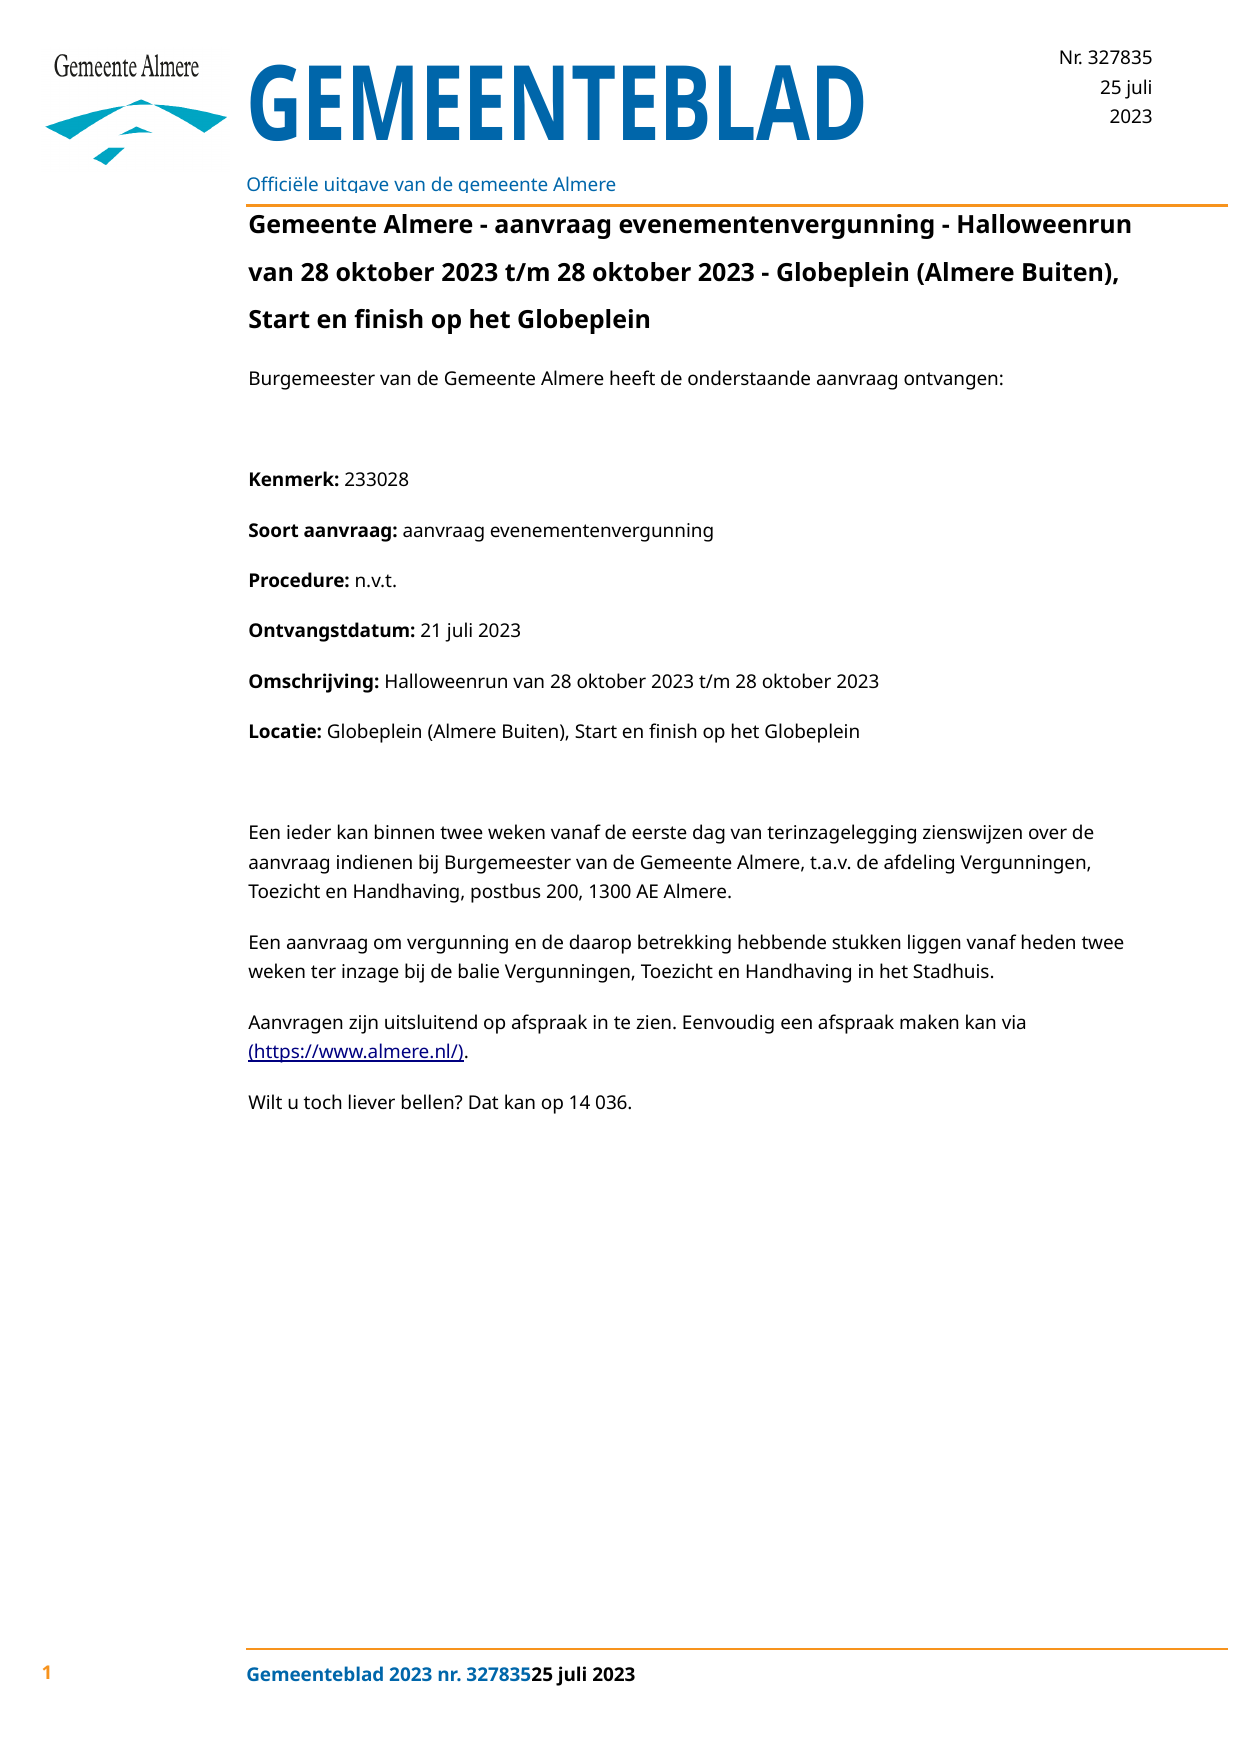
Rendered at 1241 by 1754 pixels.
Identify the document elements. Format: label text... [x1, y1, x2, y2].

text Kenmerk: 233028 [248, 466, 1152, 492]
text Gemeente Almere - aanvraag evenementenvergunning - Halloweenrun van 28 oktober 2023 t/m 28 oktober 2023 - Globeplein (Almere Buiten), Start en finish op het Globeplein [248, 207, 1152, 336]
text Locatie: Globeplein (Almere Buiten), Start en finish op het Globeplein [248, 718, 1152, 744]
text Een ieder kan binnen twee weken vanaf de eerste dag van terinzagelegging zienswijzen over de aanvraag indienen bij Burgemeester van de Gemeente Almere, t.a.v. de afdeling Vergunningen, Toezicht en Handhaving, postbus 200, 1300 AE Almere. [248, 819, 1152, 904]
text Wilt u toch liever bellen? Dat kan op 14 036. [248, 1089, 1152, 1114]
text Aanvragen zijn uitsluitend op afspraak in te zien. Eenvoudig een afspraak maken kan via (https://www.almere.nl/). [248, 1009, 1152, 1064]
picture [41, 47, 231, 172]
text Ontvangstdatum: 21 juli 2023 [248, 618, 1152, 643]
text Een aanvraag om vergunning en de daarop betrekking hebbende stukken liggen vanaf heden twee weken ter inzage bij de balie Vergunningen, Toezicht en Handhaving in het Stadhuis. [248, 929, 1152, 984]
text Burgemeester van de Gemeente Almere heeft de onderstaande aanvraag ontvangen: [248, 366, 1152, 391]
text Soort aanvraag: aanvraag evenementenvergunning [248, 517, 1152, 542]
text Procedure: n.v.t. [248, 567, 1152, 593]
text Omschrijving: Halloweenrun van 28 oktober 2023 t/m 28 oktober 2023 [248, 668, 1152, 694]
